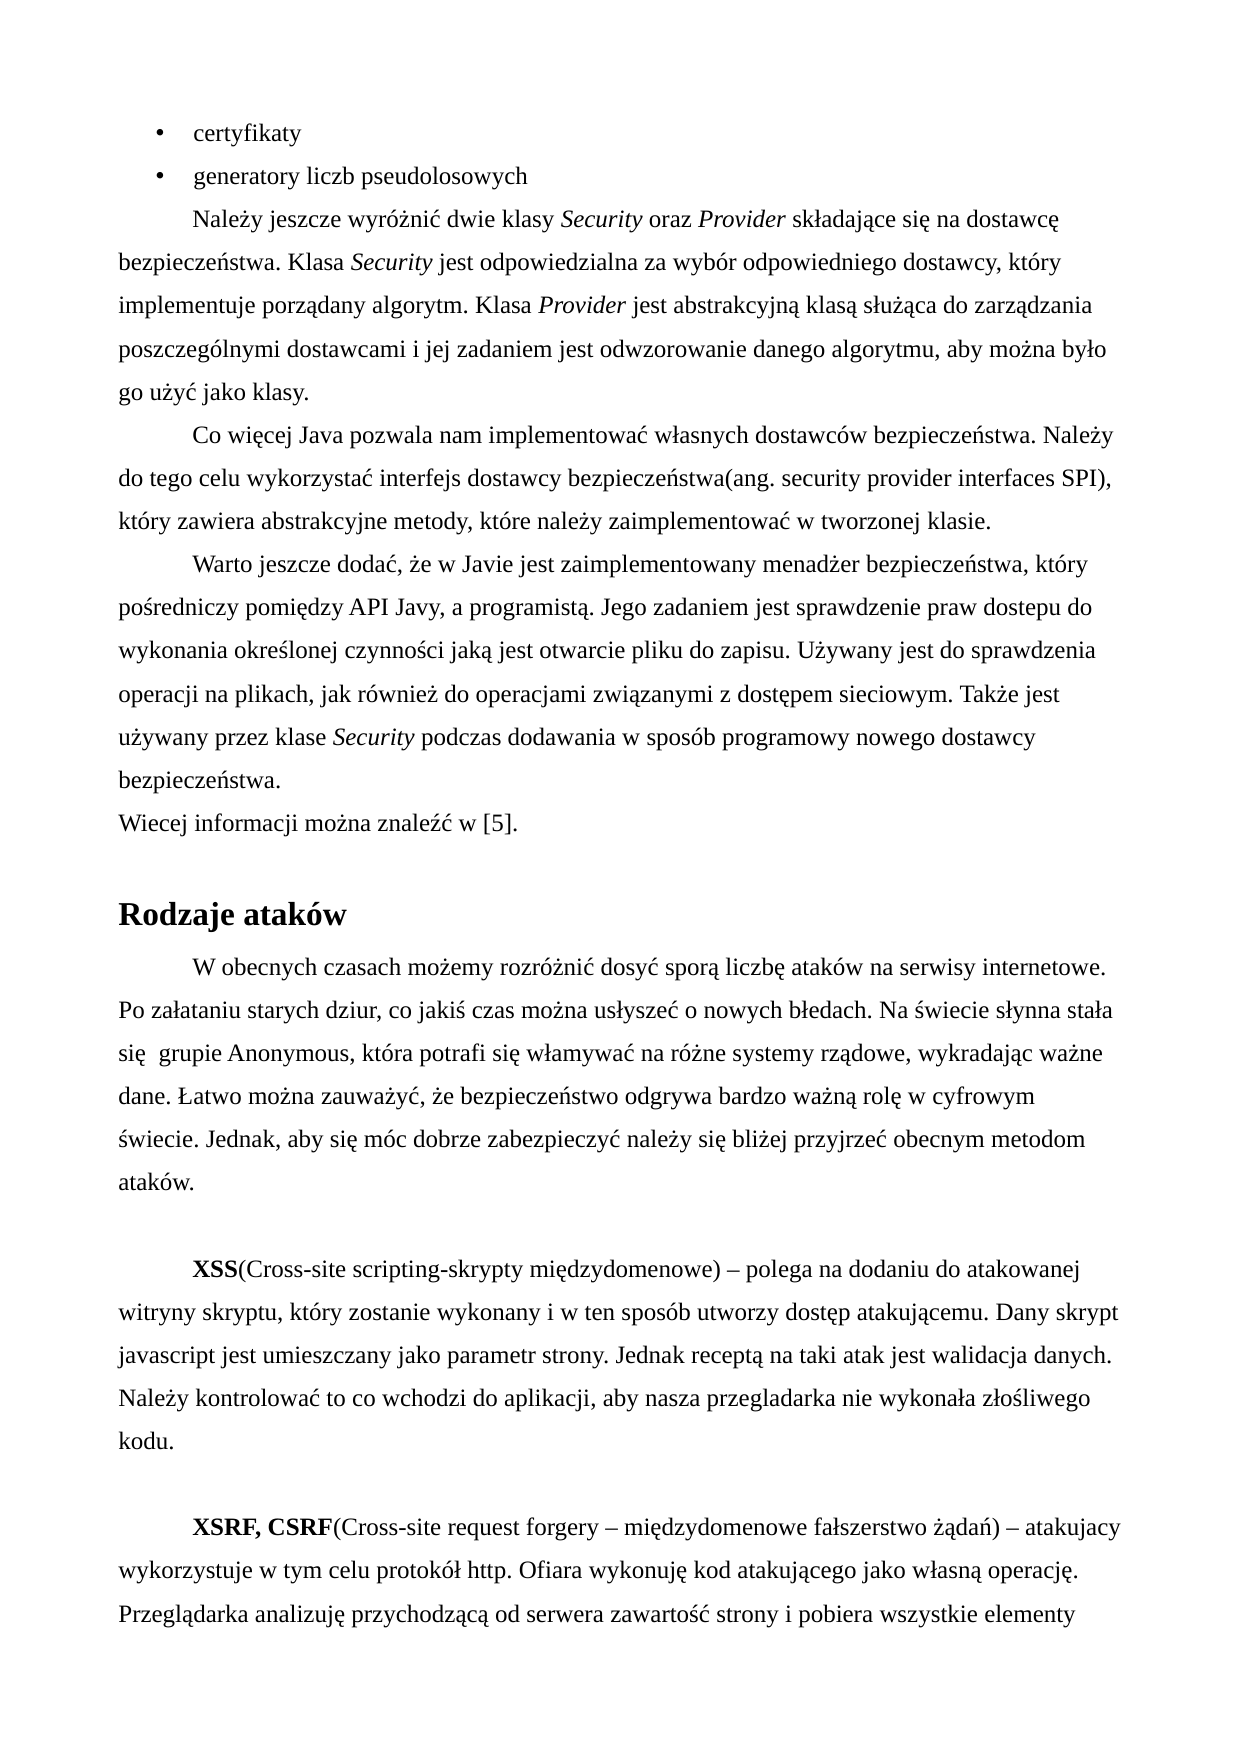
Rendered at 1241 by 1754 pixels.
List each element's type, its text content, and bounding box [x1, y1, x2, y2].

text XSS(Cross-site scripting-skrypty międzydomenowe) – polega na dodaniu do atakowanej witryny skryptu, który zostanie wykonany i w ten sposób utworzy dostęp atakującemu. Dany skrypt javascript jest umieszczany jako parametr strony. Jednak receptą na taki atak jest walidacja danych. Należy kontrolować to co wchodzi do aplikacji, aby nasza przegladarka nie wykonała złośliwego kodu. [118, 1254, 1122, 1455]
list certyfikaty [156, 118, 1122, 147]
list generatory liczb pseudolosowych [156, 161, 1122, 190]
text Co więcej Java pozwala nam implementować własnych dostawców bezpieczeństwa. Należy do tego celu wykorzystać interfejs dostawcy bezpieczeństwa(ang. security provider interfaces SPI), który zawiera abstrakcyjne metody, które należy zaimplementować w tworzonej klasie. [118, 420, 1122, 535]
text Warto jeszcze dodać, że w Javie jest zaimplementowany menadżer bezpieczeństwa, który pośredniczy pomiędzy API Javy, a programistą. Jego zadaniem jest sprawdzenie praw dostepu do wykonania określonej czynności jaką jest otwarcie pliku do zapisu. Używany jest do sprawdzenia operacji na plikach, jak również do operacjami związanymi z dostępem sieciowym. Także jest używany przez klase Security podczas dodawania w sposób programowy nowego dostawcy bezpieczeństwa. [118, 549, 1122, 794]
text Wiecej informacji można znaleźć w [5]. [118, 808, 1122, 837]
text Należy jeszcze wyróżnić dwie klasy Security oraz Provider składające się na dostawcę bezpieczeństwa. Klasa Security jest odpowiedzialna za wybór odpowiedniego dostawcy, który implementuje porządany algorytm. Klasa Provider jest abstrakcyjną klasą służąca do zarządzania poszczególnymi dostawcami i jej zadaniem jest odwzorowanie danego algorytmu, aby można było go użyć jako klasy. [118, 204, 1122, 406]
text Rodzaje ataków [118, 894, 1122, 933]
text XSRF, CSRF(Cross-site request forgery – międzydomenowe fałszerstwo żądań) – atakujacy wykorzystuje w tym celu protokół http. Ofiara wykonuję kod atakującego jako własną operację. Przeglądarka analizuję przychodzącą od serwera zawartość strony i pobiera wszystkie elementy [118, 1512, 1122, 1627]
text W obecnych czasach możemy rozróżnić dosyć sporą liczbę ataków na serwisy internetowe. Po załataniu starych dziur, co jakiś czas można usłyszeć o nowych błedach. Na świecie słynna stała się grupie Anonymous, która potrafi się włamywać na różne systemy rządowe, wykradając ważne dane. Łatwo można zauważyć, że bezpieczeństwo odgrywa bardzo ważną rolę w cyfrowym świecie. Jednak, aby się móc dobrze zabezpieczyć należy się bliżej przyjrzeć obecnym metodom ataków. [118, 952, 1122, 1196]
